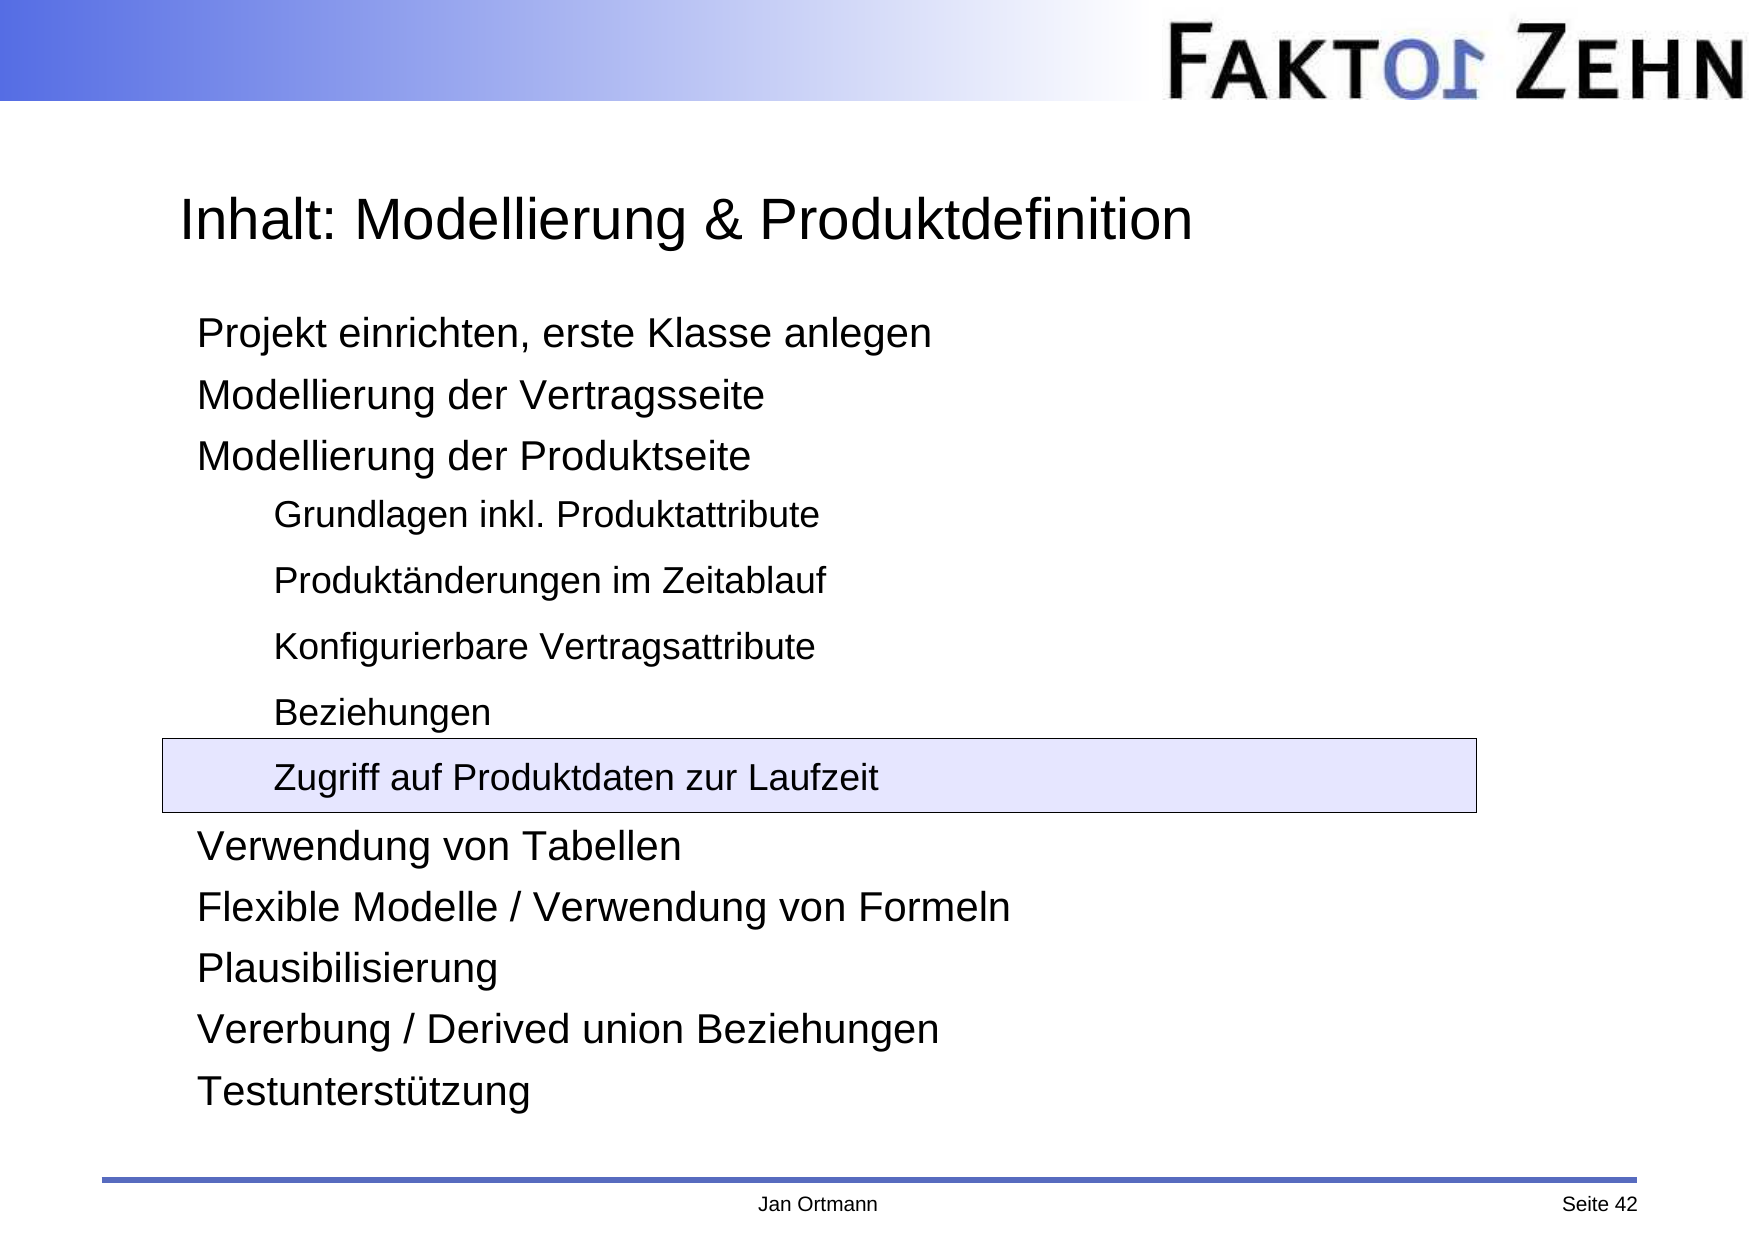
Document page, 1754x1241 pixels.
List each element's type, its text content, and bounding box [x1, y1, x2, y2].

text_box [162, 738, 179, 813]
title Inhalt: Modellierung & Produktdefinition [179, 142, 1576, 296]
list Projekt einrichten, erste Klasse anlegen Modellierung der Vertragsseite Modellierung der Produktseite Grundlagen inkl. Produktattribute Produktänderungen im Zeitablauf Konfigurierbare Vertragsattribute Beziehungen Zugriff auf Produktdaten zur Laufzeit Verwendung von Tabellen Flexible Modelle / Verwendung von Formeln Plausibilisierung Vererbung / Derived union Beziehungen Testunterstützung [179, 310, 1576, 1117]
picture [1162, 7, 1752, 100]
